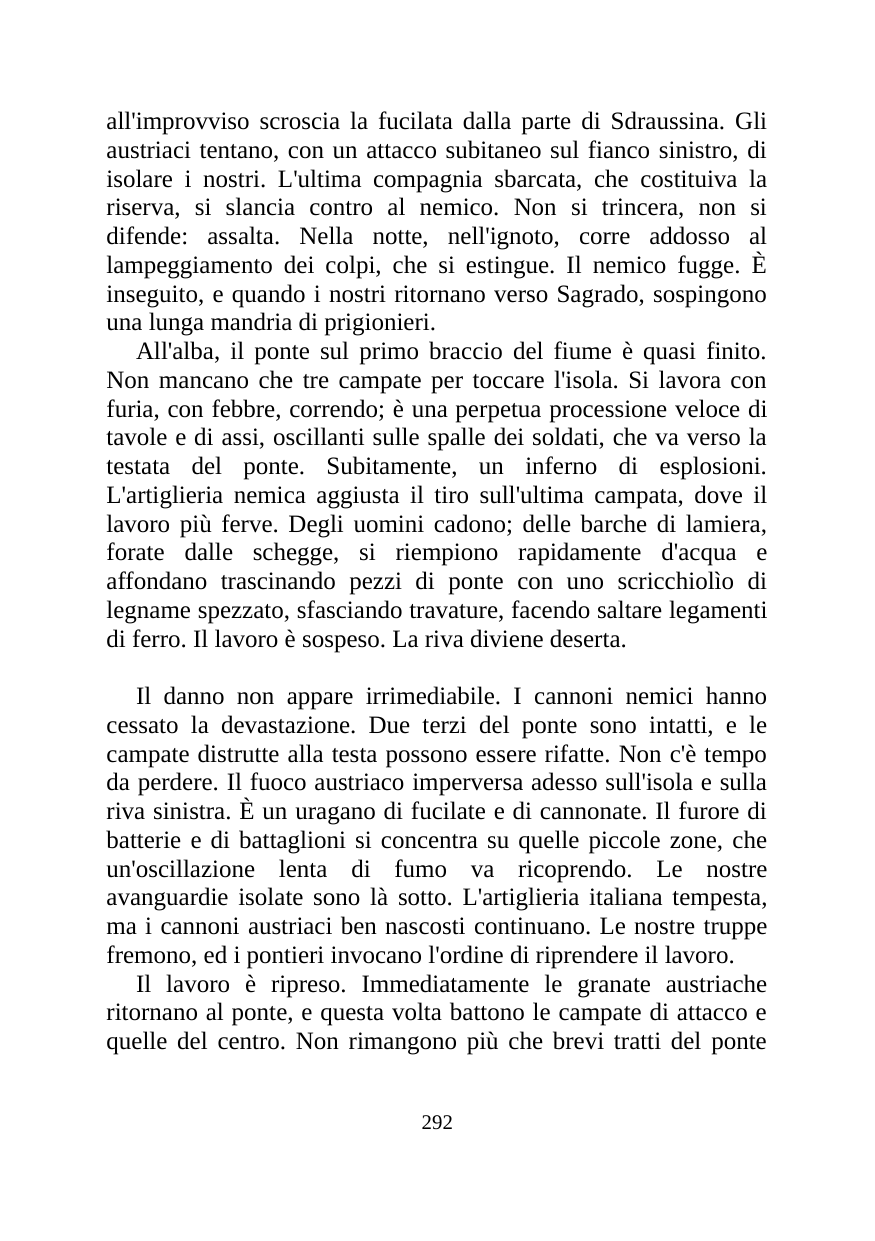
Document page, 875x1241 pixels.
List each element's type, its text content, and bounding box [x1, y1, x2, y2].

text Il lavoro è ripreso. Immediatamente le granate austriache ritornano al ponte, e questa volta battono le campate di attacco e quelle del centro. Non rimangono più che brevi tratti del ponte [106, 969, 768, 1055]
text Il danno non appare irrimediabile. I cannoni nemici hanno cessato la devastazione. Due terzi del ponte sono intatti, e le campate distrutte alla testa possono essere rifatte. Non c'è tempo da perdere. Il fuoco austriaco imperversa adesso sull'isola e sulla riva sinistra. È un uragano di fucilate e di cannonate. Il furore di batterie e di battaglioni si concentra su quelle piccole zone, che un'oscillazione lenta di fumo va ricoprendo. Le nostre avanguardie isolate sono là sotto. L'artiglieria italiana tempesta, ma i cannoni austriaci ben nascosti continuano. Le nostre truppe fremono, ed i pontieri invocano l'ordine di riprendere il lavoro. [106, 681, 768, 969]
text all'improvviso scroscia la fucilata dalla parte di Sdraussina. Gli austriaci tentano, con un attacco subitaneo sul fianco sinistro, di isolare i nostri. L'ultima compagnia sbarcata, che costituiva la riserva, si slancia contro al nemico. Non si trincera, non si difende: assalta. Nella notte, nell'ignoto, corre addosso al lampeggiamento dei colpi, che si estingue. Il nemico fugge. È inseguito, e quando i nostri ritornano verso Sagrado, sospingono una lunga mandria di prigionieri. [106, 106, 768, 336]
text All'alba, il ponte sul primo braccio del fiume è quasi finito. Non mancano che tre campate per toccare l'isola. Si lavora con furia, con febbre, correndo; è una perpetua processione veloce di tavole e di assi, oscillanti sulle spalle dei soldati, che va verso la testata del ponte. Subitamente, un inferno di esplosioni. L'artiglieria nemica aggiusta il tiro sull'ultima campata, dove il lavoro più ferve. Degli uomini cadono; delle barche di lamiera, forate dalle schegge, si riempiono rapidamente d'acqua e affondano trascinando pezzi di ponte con uno scricchiolìo di legname spezzato, sfasciando travature, facendo saltare legamenti di ferro. Il lavoro è sospeso. La riva diviene deserta. [106, 336, 768, 652]
